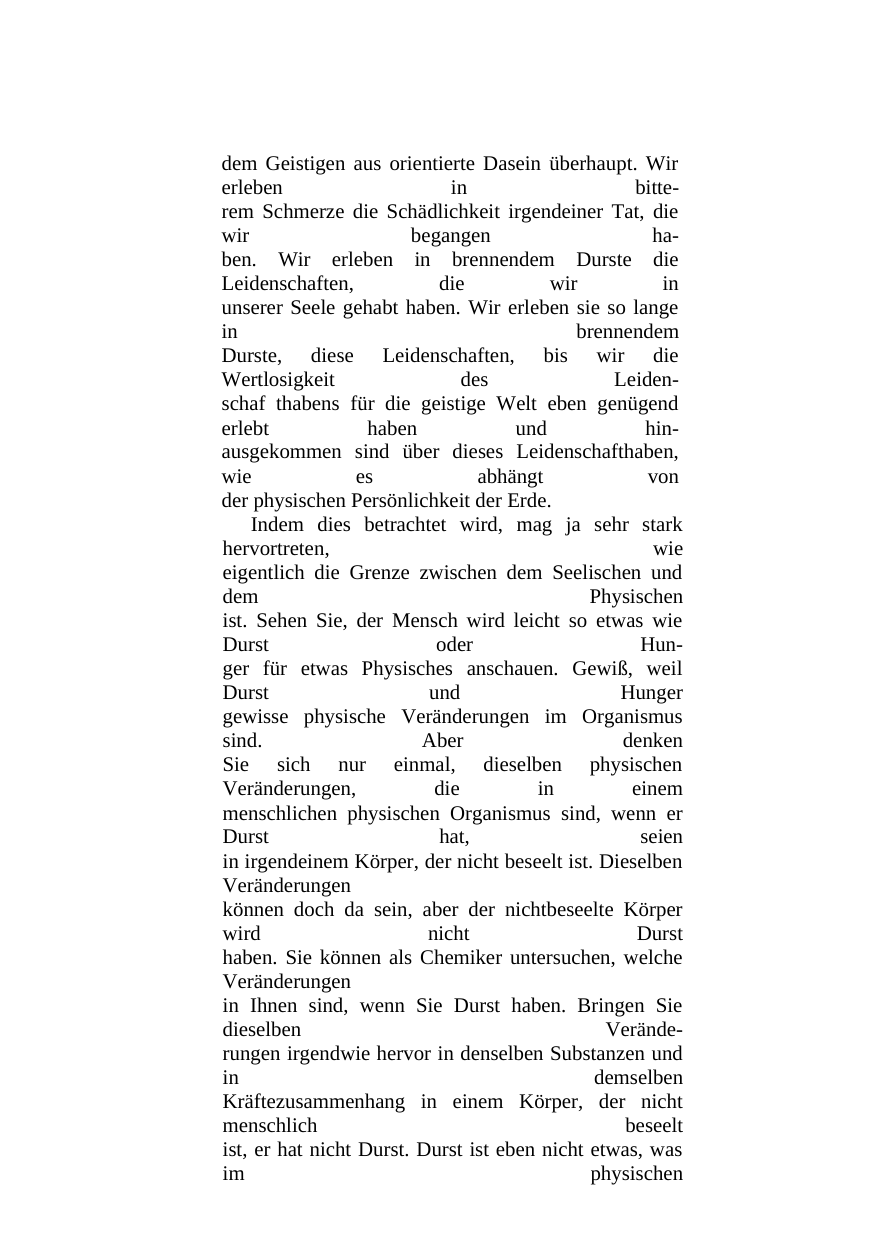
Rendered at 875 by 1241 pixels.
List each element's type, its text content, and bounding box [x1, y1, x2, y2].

text dem Geistigen aus orientierte Dasein überhaupt. Wir erleben in bitte- rem Schmerze die Schädlichkeit irgendeiner Tat, die wir begangen ha- ben. Wir erleben in brennendem Durste die Leidenschaften, die wir in unserer Seele gehabt haben. Wir erleben sie so lange in brennendem Durste, diese Leidenschaften, bis wir die Wertlosigkeit des Leiden- schaf thabens für die geistige Welt eben genügend erlebt haben und hin- ausgekommen sind über dieses Leidenschafthaben, wie es abhängt von der physischen Persönlichkeit der Erde. [221, 151, 679, 512]
text Indem dies betrachtet wird, mag ja sehr stark hervortreten, wie eigentlich die Grenze zwischen dem Seelischen und dem Physischen ist. Sehen Sie, der Mensch wird leicht so etwas wie Durst oder Hun- ger für etwas Physisches anschauen. Gewiß, weil Durst und Hunger gewisse physische Veränderungen im Organismus sind. Aber denken Sie sich nur einmal, dieselben physischen Veränderungen, die in einem menschlichen physischen Organismus sind, wenn er Durst hat, seien in irgendeinem Körper, der nicht beseelt ist. Dieselben Veränderungen können doch da sein, aber der nichtbeseelte Körper wird nicht Durst haben. Sie können als Chemiker untersuchen, welche Veränderungen in Ihnen sind, wenn Sie Durst haben. Bringen Sie dieselben Verände- rungen irgendwie hervor in denselben Substanzen und in demselben Kräftezusammenhang in einem Körper, der nicht menschlich beseelt ist, er hat nicht Durst. Durst ist eben nicht etwas, was im physischen [222, 512, 683, 1185]
